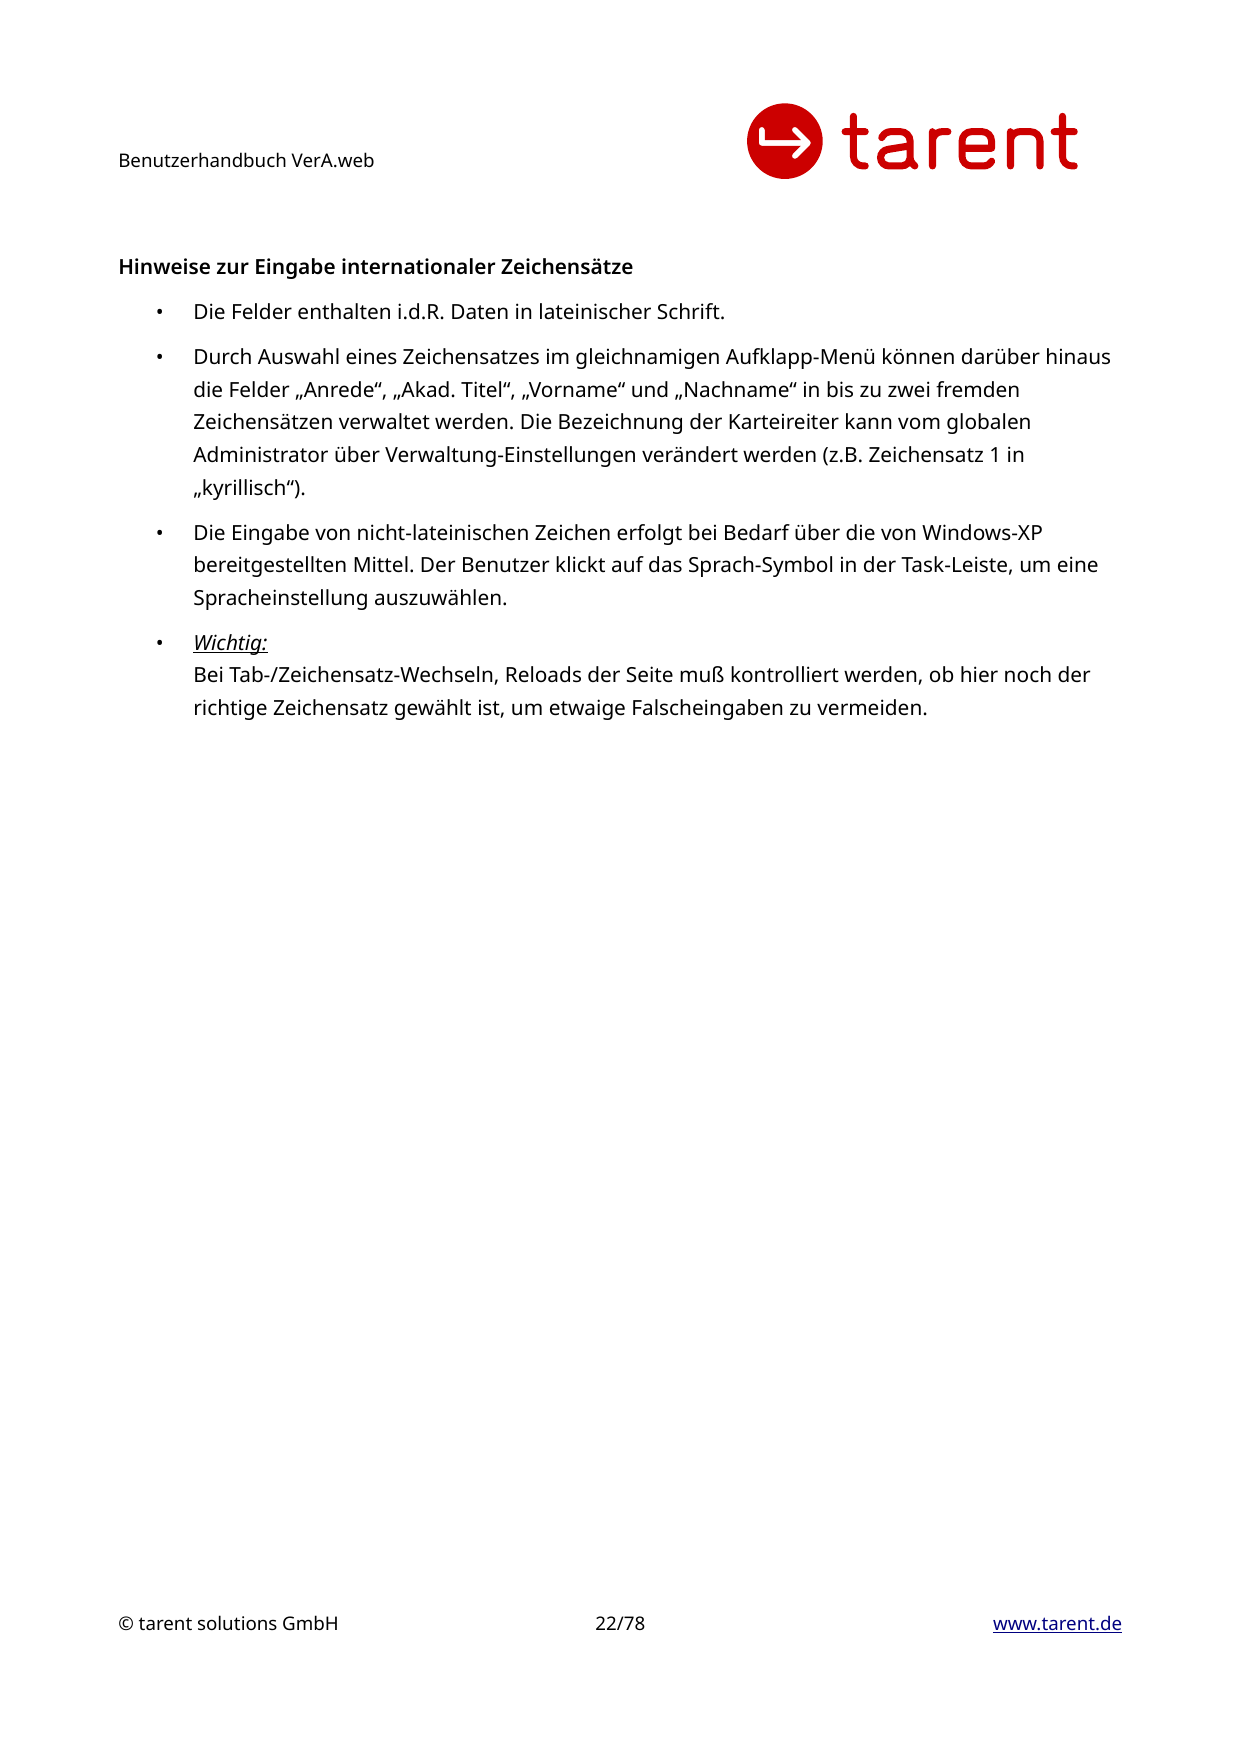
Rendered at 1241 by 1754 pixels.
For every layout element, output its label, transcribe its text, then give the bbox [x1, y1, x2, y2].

list Die Eingabe von nicht-lateinischen Zeichen erfolgt bei Bedarf über die von Windows-XP bereitgestellten Mittel. Der Benutzer klickt auf das Sprach-Symbol in der Task-Leiste, um eine Spracheinstellung auszuwählen. [156, 518, 1122, 611]
list Durch Auswahl eines Zeichensatzes im gleichnamigen Aufklapp-Menü können darüber hinaus die Felder „Anrede“, „Akad. Titel“, „Vorname“ und „Nachname“ in bis zu zwei fremden Zeichensätzen verwaltet werden. Die Bezeichnung der Karteireiter kann vom globalen Administrator über Verwaltung-Einstellungen verändert werden (z.B. Zeichensatz 1 in „kyrillisch“). [156, 342, 1122, 501]
list Die Felder enthalten i.d.R. Daten in lateinischer Schrift. [156, 297, 1122, 326]
list Wichtig: Bei Tab-/Zeichensatz-Wechseln, Reloads der Seite muß kontrolliert werden, ob hier noch der richtige Zeichensatz gewählt ist, um etwaige Falscheingaben zu vermeiden. [156, 628, 1122, 721]
text Hinweise zur Eingabe internationaler Zeichensätze [118, 252, 1122, 281]
